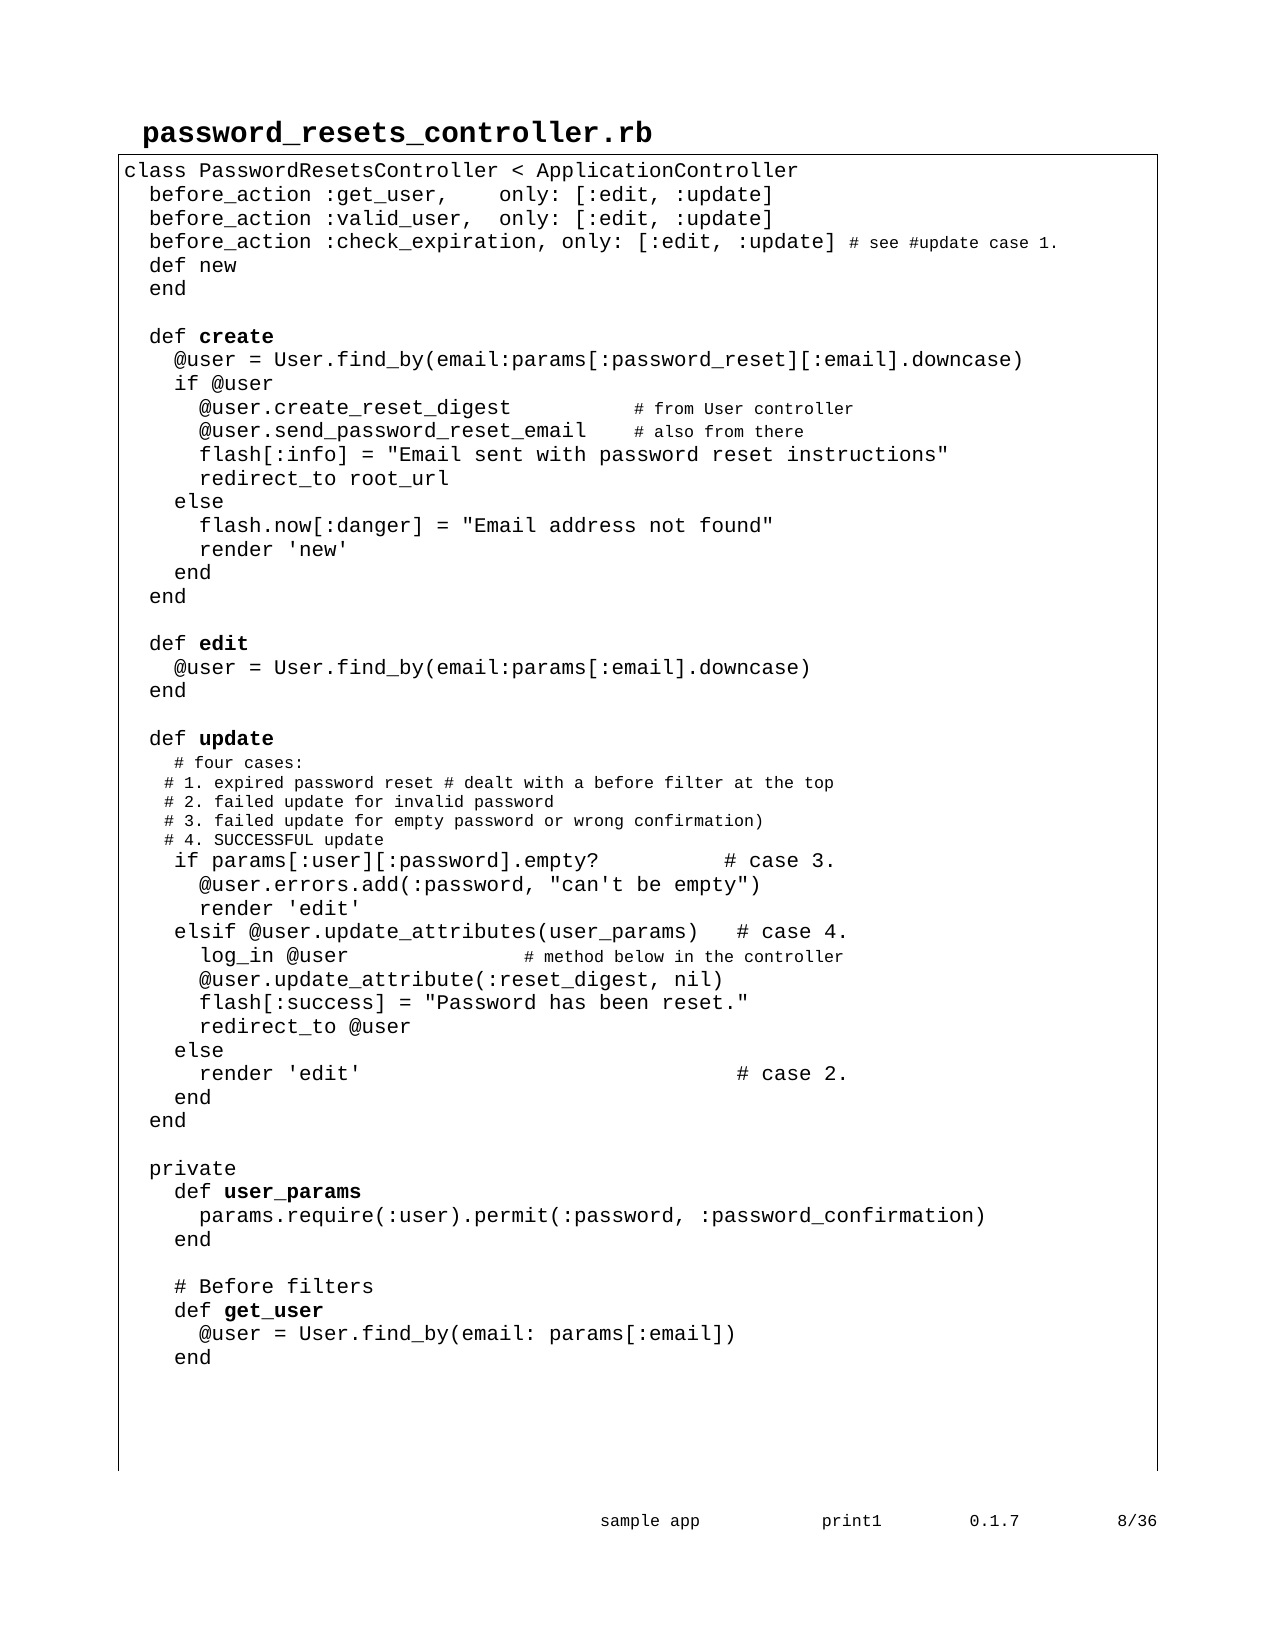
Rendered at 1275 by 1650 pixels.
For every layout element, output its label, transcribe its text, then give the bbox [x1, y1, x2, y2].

subtitle password_resets_controller.rb [142, 118, 1157, 151]
table_header class PasswordResetsController < ApplicationController before_action :get_user, only: [:edit, :update] before_action :valid_user, only: [:edit, :update] before_action :check_expiration, only: [:edit, :update] # see #update case 1. def new end def create @user = User.find_by(email:params[:password_reset][:email].downcase) if @user @user.create_reset_digest # from User controller @user.send_password_reset_email # also from there flash[:info] = "Email sent with password reset instructions" redirect_to root_url else flash.now[:danger] = "Email address not found" render 'new' end end def edit @user = User.find_by(email:params[:email].downcase) end def update # four cases: # 1. expired password reset # dealt with a before filter at the top # 2. failed update for invalid password # 3. failed update for empty password or wrong confirmation) # 4. SUCCESSFUL update if params[:user][:password].empty? # case 3. @user.errors.add(:password, "can't be empty") render 'edit' elsif @user.update_attributes(user_params) # case 4. log_in @user # method below in the controller @user.update_attribute(:reset_digest, nil) flash[:success] = "Password has been reset." redirect_to @user else render 'edit' # case 2. end end private def user_params params.require(:user).permit(:password, :password_confirmation) end # Before filters def get_user @user = User.find_by(email: params[:email]) end [119, 155, 1157, 1471]
